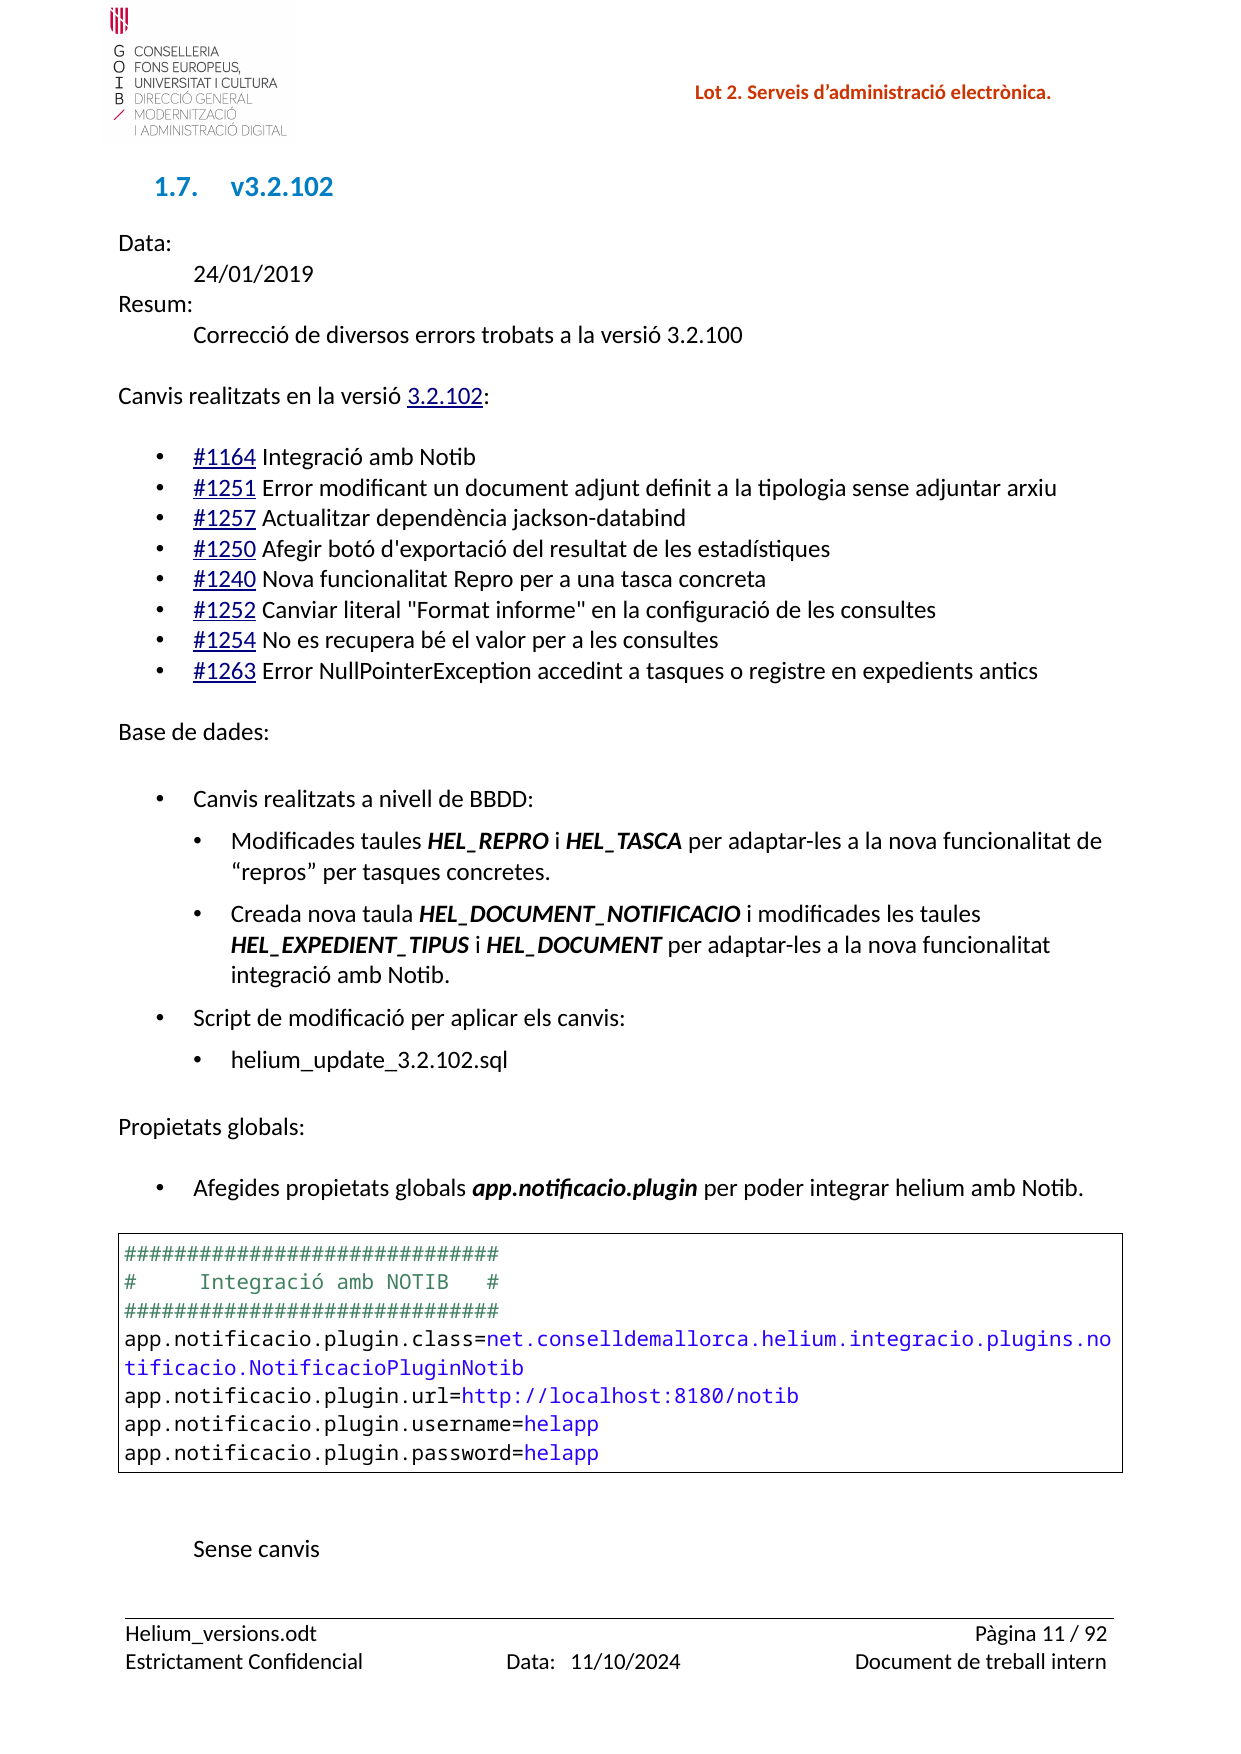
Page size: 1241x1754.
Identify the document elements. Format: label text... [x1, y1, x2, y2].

list #1252 Canviar literal "Format informe" en la configuració de les consultes [156, 594, 1122, 624]
list #1240 Nova funcionalitat Repro per a una tasca concreta [156, 563, 1122, 594]
list Modificades taules HEL_REPRO i HEL_TASCA per adaptar-les a la nova funcionalitat de “repros” per tasques concretes. [193, 825, 1122, 886]
text Sense canvis [118, 1533, 1122, 1564]
text Canvis realitzats en la versió 3.2.102: [118, 380, 1122, 411]
list Script de modificació per aplicar els canvis: [156, 1002, 1122, 1032]
text Resum: [118, 289, 1122, 319]
list #1164 Integració amb Notib [156, 441, 1122, 472]
list Afegides propietats globals app.notificacio.plugin per poder integrar helium amb Notib. [156, 1172, 1122, 1203]
text 24/01/2019 [118, 258, 1122, 289]
list Canvis realitzats a nivell de BBDD: [156, 783, 1122, 813]
list #1251 Error modificant un document adjunt definit a la tipologia sense adjuntar arxiu [156, 472, 1122, 502]
text Data: [118, 228, 1122, 258]
table_header ############################## # Integració amb NOTIB # ############################## app.notificacio.plugin.class=net.conselldemallorca.helium.integracio.plugins.notificacio.NotificacioPluginNotib app.notificacio.plugin.url=http://localhost:8180/notib app.notificacio.plugin.username=helapp app.notificacio.plugin.password=helapp [119, 1234, 1122, 1472]
text Correcció de diversos errors trobats a la versió 3.2.100 [118, 319, 1122, 350]
picture [100, 0, 297, 144]
list helium_update_3.2.102.sql [193, 1044, 1122, 1074]
list #1254 No es recupera bé el valor per a les consultes [156, 624, 1122, 655]
list #1263 Error NullPointerException accedint a tasques o registre en expedients antics [156, 655, 1122, 685]
list #1250 Afegir botó d'exportació del resultat de les estadístiques [156, 533, 1122, 563]
text Base de dades: [118, 716, 1122, 746]
text Propietats globals: [118, 1111, 1122, 1142]
subtitle v3.2.102 [153, 168, 1122, 204]
list #1257 Actualitzar dependència jackson-databind [156, 502, 1122, 533]
list Creada nova taula HEL_DOCUMENT_NOTIFICACIO i modificades les taules HEL_EXPEDIENT_TIPUS i HEL_DOCUMENT per adaptar-les a la nova funcionalitat integració amb Notib. [193, 898, 1122, 990]
